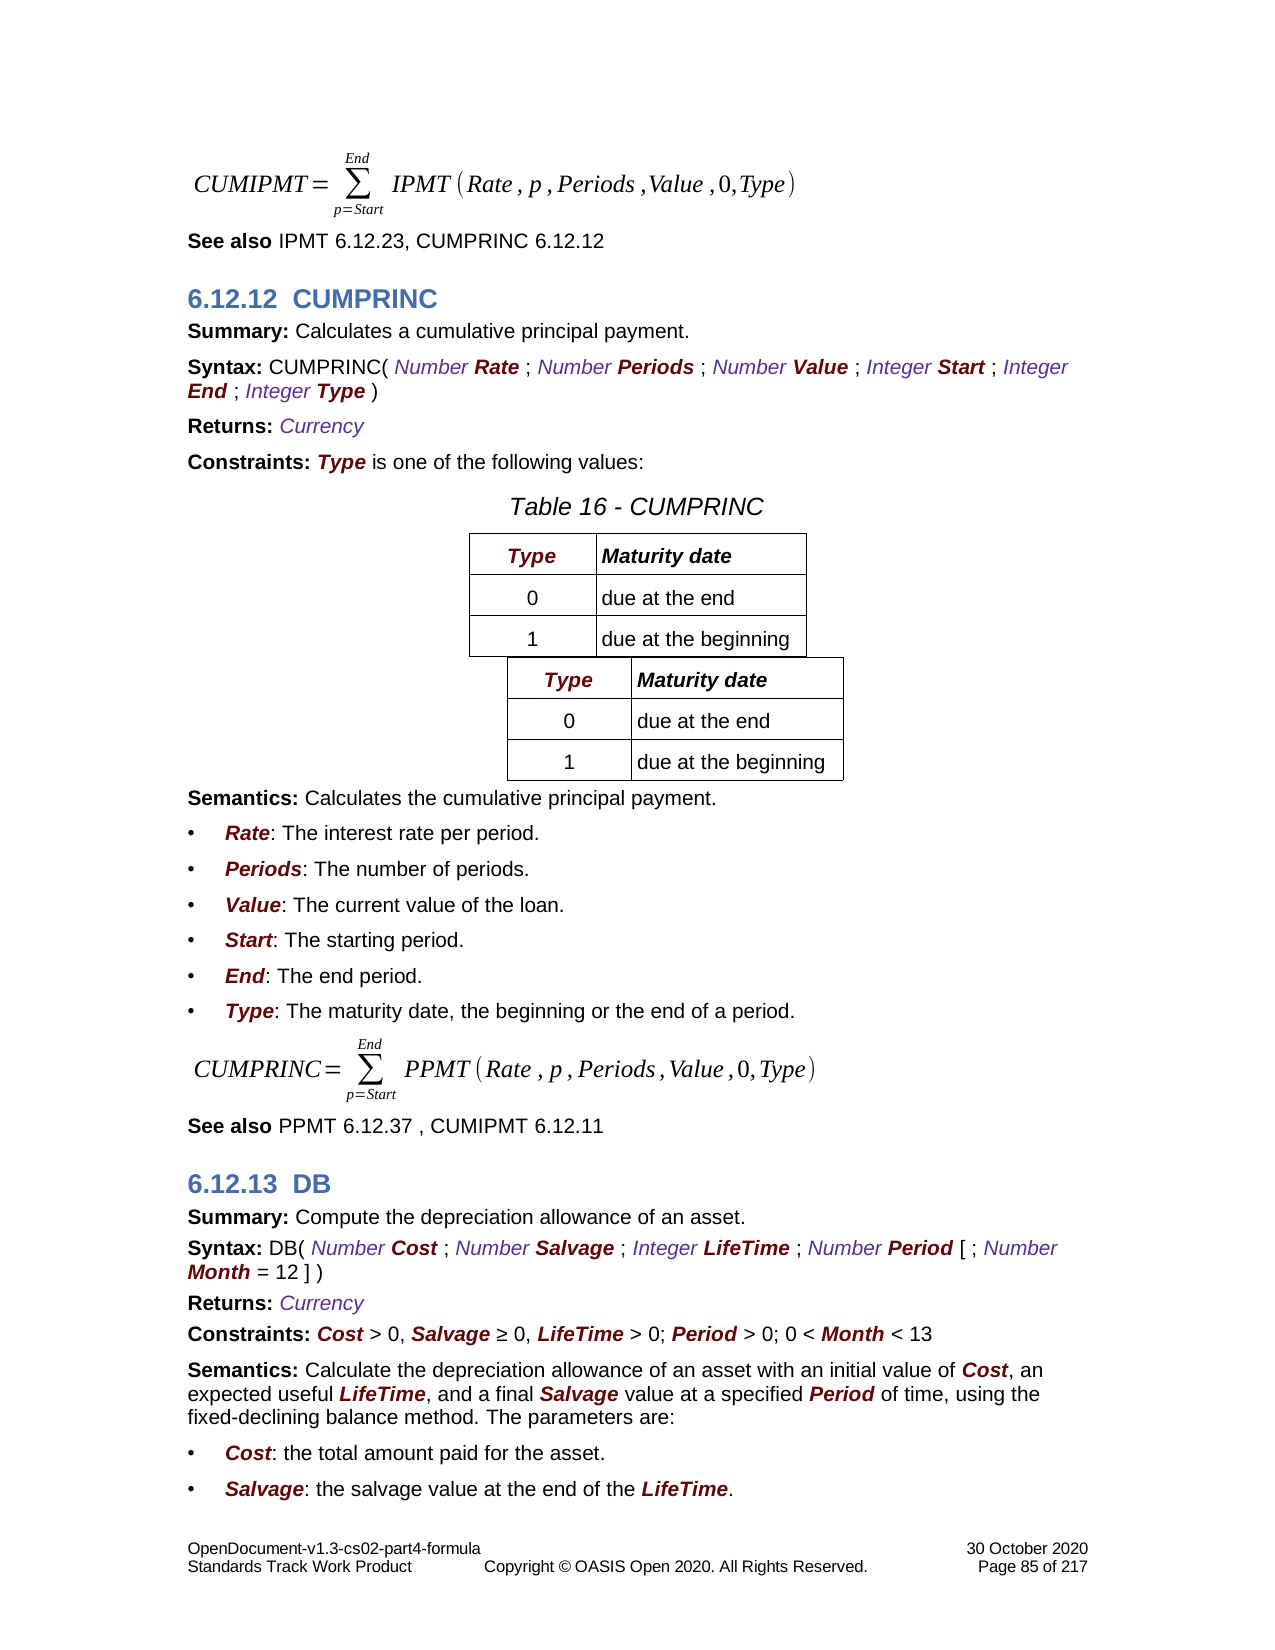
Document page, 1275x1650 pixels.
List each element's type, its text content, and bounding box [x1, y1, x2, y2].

table_header Type [508, 658, 631, 698]
text Table 16 - CUMPRINC [187, 492, 1088, 521]
subtitle DB [187, 1169, 1088, 1199]
table_cell due at the end [597, 575, 806, 615]
table_cell 1 [470, 616, 596, 656]
text Returns: Currency [187, 1292, 1088, 1315]
text Summary: Compute the depreciation allowance of an asset. [187, 1206, 1088, 1229]
list Salvage: the salvage value at the end of the LifeTime. [187, 1477, 1088, 1501]
list Periods: The number of periods. [187, 857, 1088, 881]
table_cell due at the beginning [632, 740, 843, 780]
subtitle CUMPRINC [187, 284, 1088, 314]
list Start: The starting period. [187, 929, 1088, 952]
text Semantics: Calculates the cumulative principal payment. [187, 786, 1088, 810]
table_cell 0 [470, 575, 596, 615]
list Type: The maturity date, the beginning or the end of a period. [187, 1000, 1088, 1023]
text See also PPMT 6.12.37 , CUMIPMT 6.12.11 [187, 1115, 1088, 1138]
text Syntax: CUMPRINC( Number Rate ; Number Periods ; Number Value ; Integer Start ; Integer End ; Integer Type ) [187, 356, 1088, 403]
text Syntax: DB( Number Cost ; Number Salvage ; Integer LifeTime ; Number Period [ ; Number Month = 12 ] ) [187, 1237, 1088, 1284]
list Rate: The interest rate per period. [187, 822, 1088, 845]
text Constraints: Type is one of the following values: [187, 450, 1088, 474]
text See also IPMT 6.12.23, CUMPRINC 6.12.12 [187, 229, 1088, 253]
list End: The end period. [187, 964, 1088, 988]
table_header Maturity date [632, 658, 843, 698]
text Constraints: Cost > 0, Salvage ≥ 0, LifeTime > 0; Period > 0; 0 < Month < 13 [187, 1323, 1088, 1346]
table_cell 0 [508, 699, 631, 739]
text Semantics: Calculate the depreciation allowance of an asset with an initial value of Cost, an expected useful LifeTime, and a final Salvage value at a specified Period of time, using the fixed-declining balance method. The parameters are: [187, 1359, 1088, 1429]
table_header Type [470, 534, 596, 574]
list Value: The current value of the loan. [187, 893, 1088, 917]
table_cell 1 [508, 740, 631, 780]
table_cell due at the end [632, 699, 843, 739]
table_header Maturity date [597, 534, 806, 574]
text Returns: Currency [187, 415, 1088, 438]
table_cell due at the beginning [597, 616, 806, 656]
text Summary: Calculates a cumulative principal payment. [187, 320, 1088, 343]
list Cost: the total amount paid for the asset. [187, 1441, 1088, 1465]
